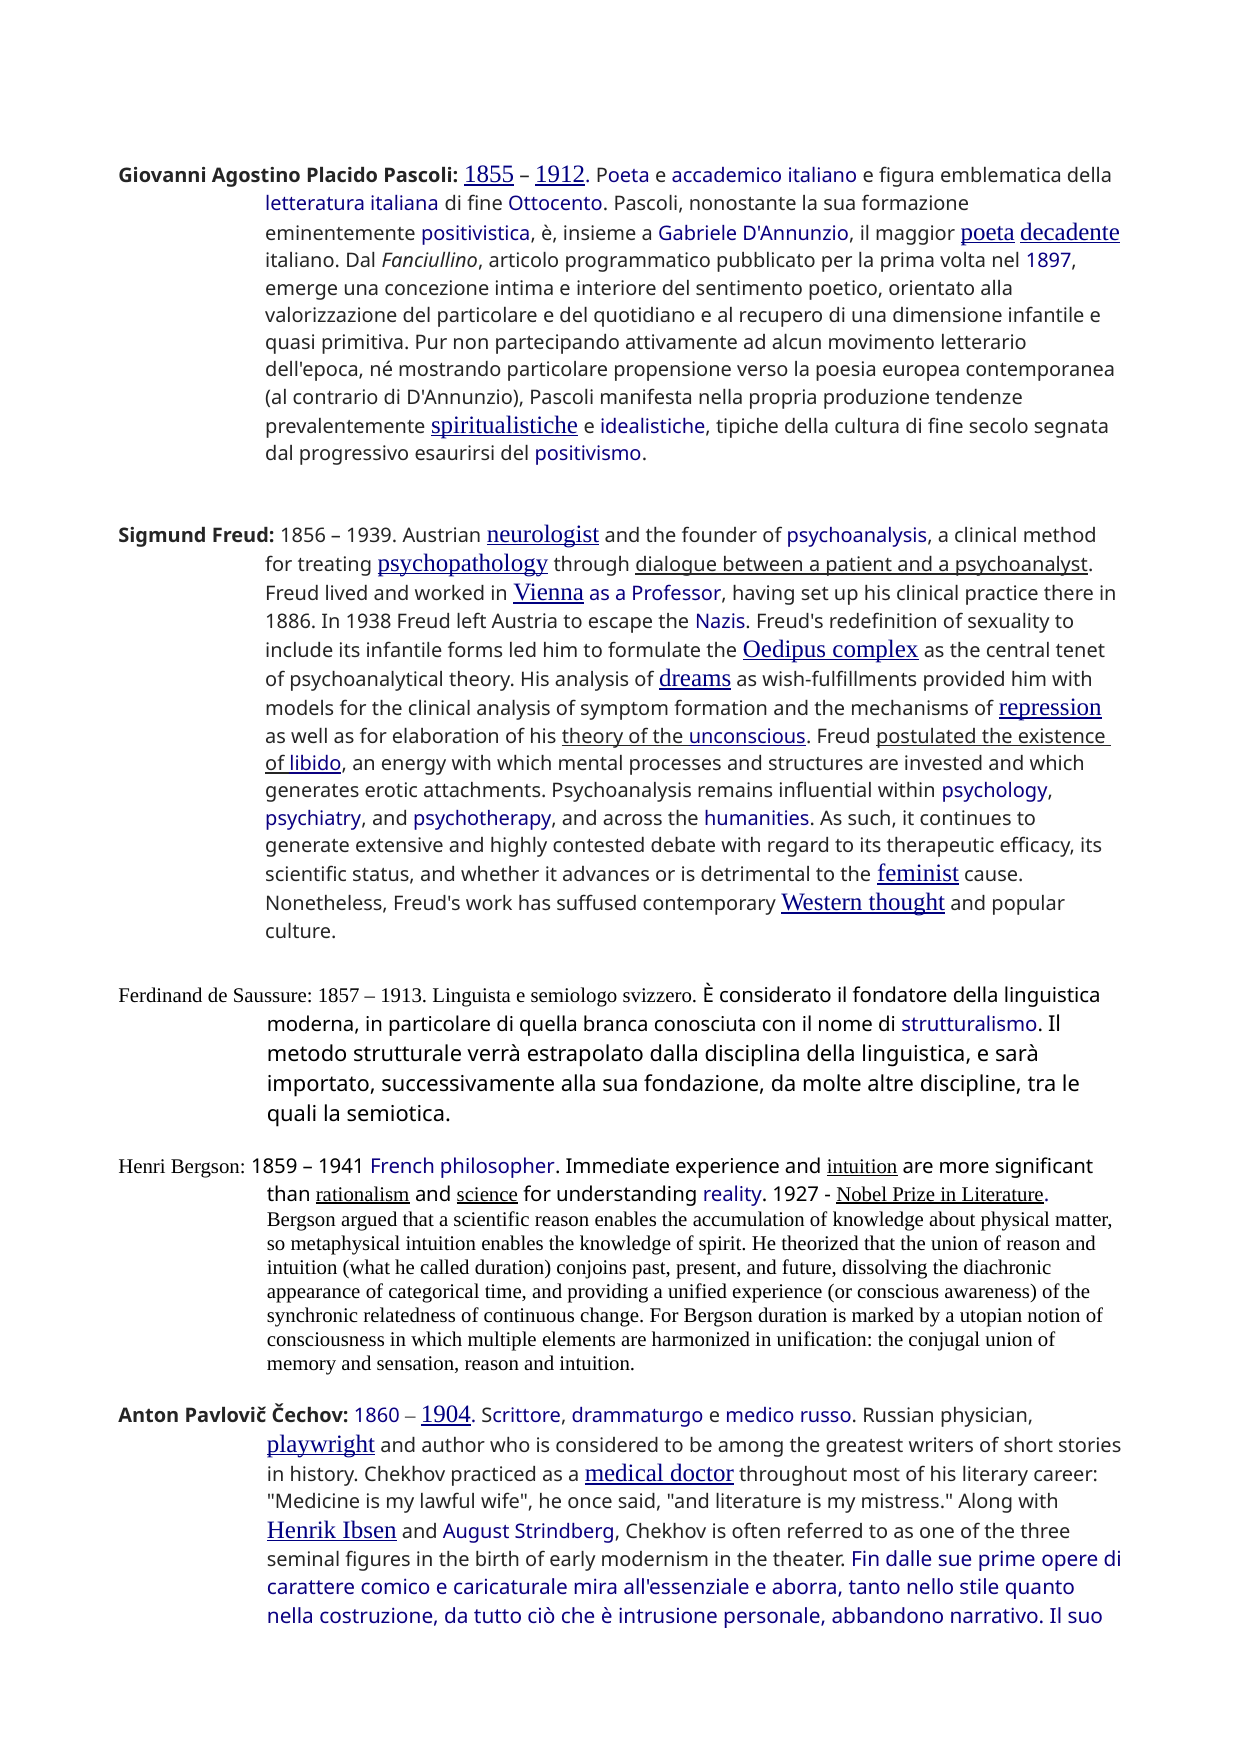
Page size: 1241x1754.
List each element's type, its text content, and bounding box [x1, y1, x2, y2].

text Ferdinand de Saussure: 1857 – 1913. Linguista e semiologo svizzero. È considerato il fondatore della linguistica moderna, in particolare di quella branca conosciuta con il nome di strutturalismo. Il metodo strutturale verrà estrapolato dalla disciplina della linguistica, e sarà importato, successivamente alla sua fondazione, da molte altre discipline, tra le quali la semiotica. [118, 981, 1122, 1127]
text Anton Pavlovič Čechov: 1860 – 1904. Scrittore, drammaturgo e medico russo. Russian physician, playwright and author who is considered to be among the greatest writers of short stories in history. Chekhov practiced as a medical doctor throughout most of his literary career: "Medicine is my lawful wife", he once said, "and literature is my mistress." Along with Henrik Ibsen and August Strindberg, Chekhov is often referred to as one of the three seminal figures in the birth of early modernism in the theater. Fin dalle sue prime opere di carattere comico e caricaturale mira all'essenziale e aborra, tanto nello stile quanto nella costruzione, da tutto ciò che è intrusione personale, abbandono narrativo. Il suo [118, 1399, 1122, 1629]
text Sigmund Freud: 1856 – 1939. Austrian neurologist and the founder of psychoanalysis, a clinical method for treating psychopathology through dialogue between a patient and a psychoanalyst. Freud lived and worked in Vienna as a Professor, having set up his clinical practice there in 1886. In 1938 Freud left Austria to escape the Nazis. Freud's redefinition of sexuality to include its infantile forms led him to formulate the Oedipus complex as the central tenet of psychoanalytical theory. His analysis of dreams as wish-fulfillments provided him with models for the clinical analysis of symptom formation and the mechanisms of repression as well as for elaboration of his theory of the unconscious. Freud postulated the existence of libido, an energy with which mental processes and structures are invested and which generates erotic attachments. Psychoanalysis remains influential within psychology, psychiatry, and psychotherapy, and across the humanities. As such, it continues to generate extensive and highly contested debate with regard to its therapeutic efficacy, its scientific status, and whether it advances or is detrimental to the feminist cause. Nonetheless, Freud's work has suffused contemporary Western thought and popular culture. [118, 519, 1122, 944]
text Giovanni Agostino Placido Pascoli: 1855 – 1912. Poeta e accademico italiano e figura emblematica della letteratura italiana di fine Ottocento. Pascoli, nonostante la sua formazione eminentemente positivistica, è, insieme a Gabriele D'Annunzio, il maggior poeta decadente italiano. Dal Fanciullino, articolo programmatico pubblicato per la prima volta nel 1897, emerge una concezione intima e interiore del sentimento poetico, orientato alla valorizzazione del particolare e del quotidiano e al recupero di una dimensione infantile e quasi primitiva. Pur non partecipando attivamente ad alcun movimento letterario dell'epoca, né mostrando particolare propensione verso la poesia europea contemporanea (al contrario di D'Annunzio), Pascoli manifesta nella propria produzione tendenze prevalentemente spiritualistiche e idealistiche, tipiche della cultura di fine secolo segnata dal progressivo esaurirsi del positivismo. [118, 159, 1122, 467]
text Henri Bergson: 1859 – 1941 French philosopher. Immediate experience and intuition are more significant than rationalism and science for understanding reality. 1927 - Nobel Prize in Literature. Bergson argued that a scientific reason enables the accumulation of knowledge about physical matter, so metaphysical intuition enables the knowledge of spirit. He theorized that the union of reason and intuition (what he called duration) conjoins past, present, and future, dissolving the diachronic appearance of categorical time, and providing a unified experience (or conscious awareness) of the synchronic relatedness of continuous change. For Bergson duration is marked by a utopian notion of consciousness in which multiple elements are harmonized in unification: the conjugal union of memory and sensation, reason and intuition. [118, 1152, 1122, 1375]
